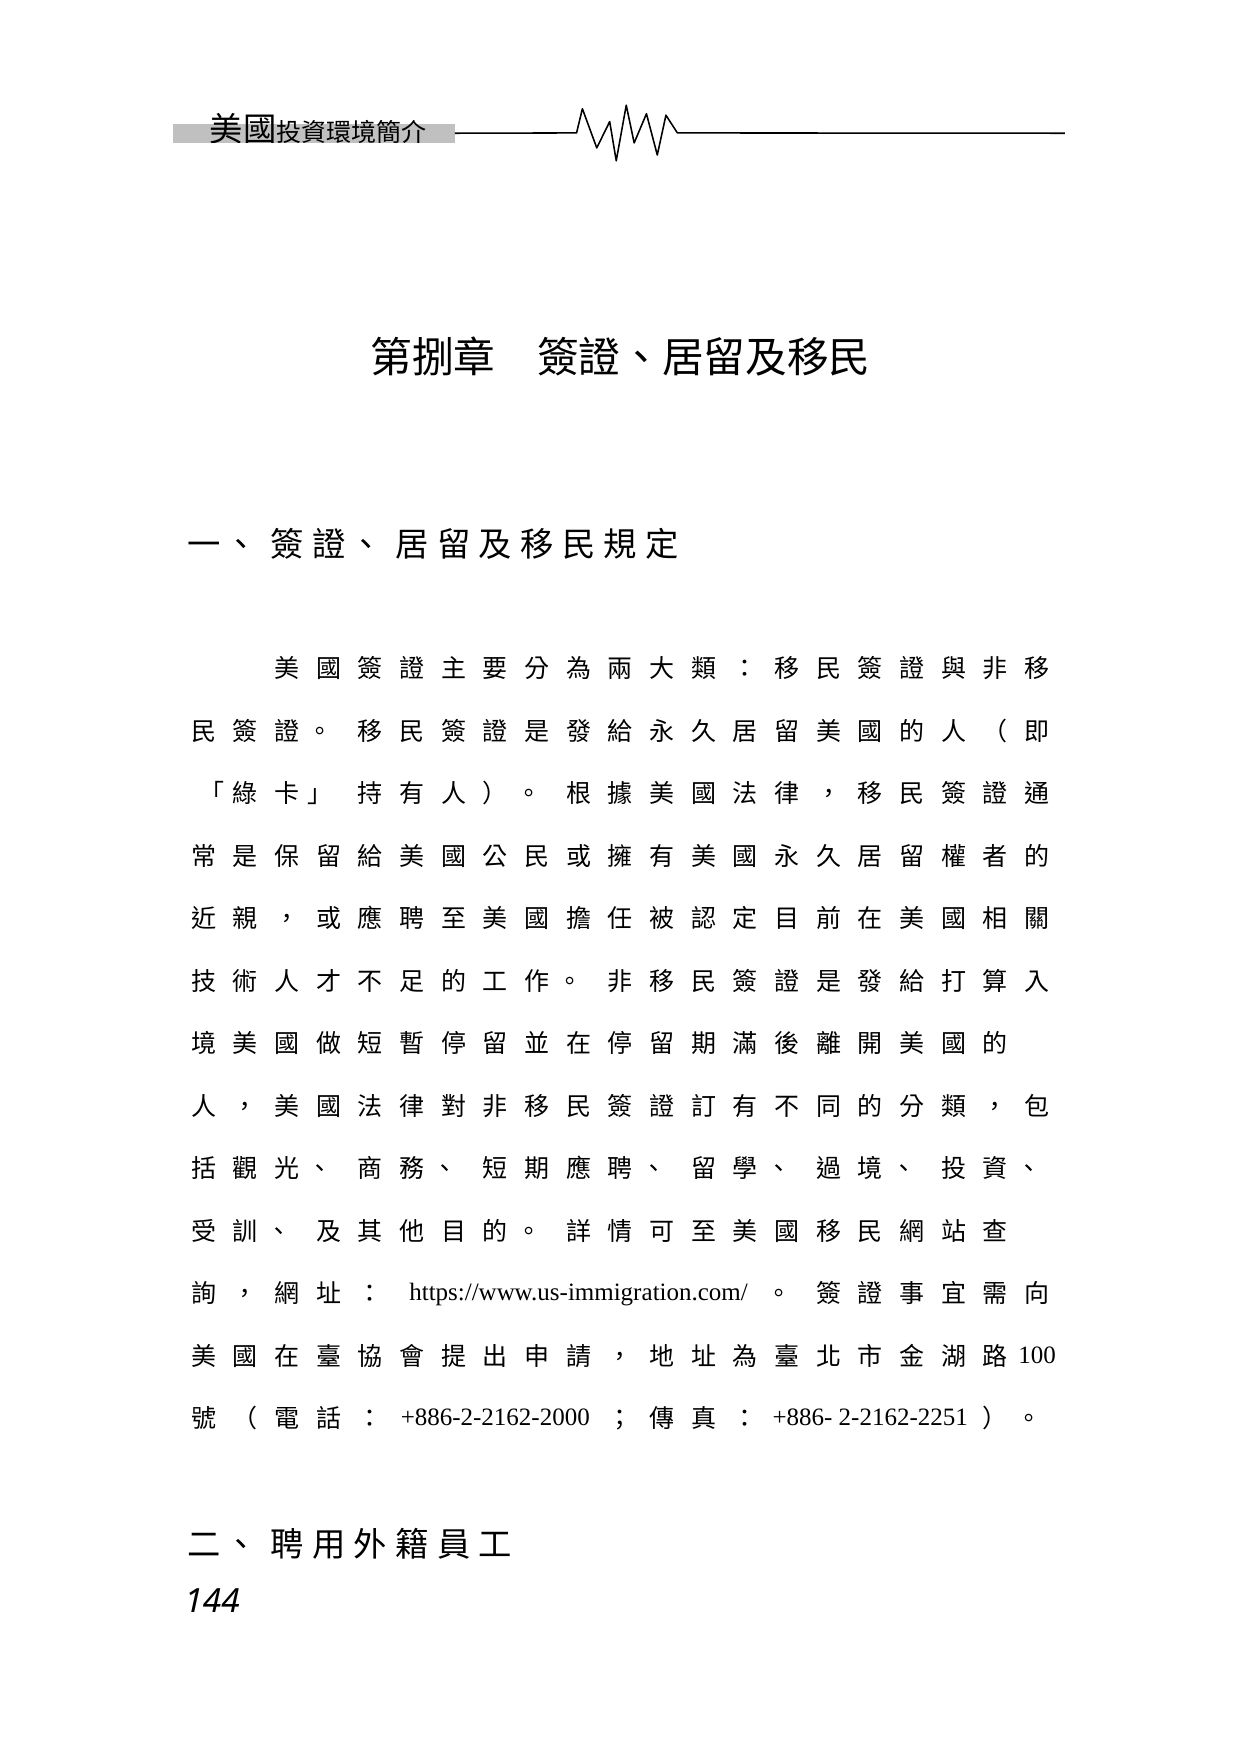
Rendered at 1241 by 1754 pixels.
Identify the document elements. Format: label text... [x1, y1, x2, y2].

text 第捌章 簽證、居留及移民 [183, 313, 1058, 375]
text 一、簽證、居留及移民規定 [183, 500, 1058, 563]
text 二、聘用外籍員工 [183, 1500, 1058, 1563]
text 美國簽證主要分為兩大類：移民簽證與非移民簽證。移民簽證是發給永久居留美國的人（即「綠卡」持有人）。根據美國法律，移民簽證通常是保留給美國公民或擁有美國永久居留權者的近親，或應聘至美國擔任被認定目前在美國相關技術人才不足的工作。非移民簽證是發給打算入境美國做短暫停留並在停留期滿後離開美國的人，美國法律對非移民簽證訂有不同的分類，包括觀光、商務、短期應聘、留學、過境、投資、受訓、及其他目的。詳情可至美國移民網站查詢，網址：https://www.us-immigration.com/。簽證事宜需向美國在臺協會提出申請，地址為臺北市金湖路100號（電話：+886-2-2162-2000；傳真：+886- 2-2162-2251）。 [183, 625, 1058, 1438]
